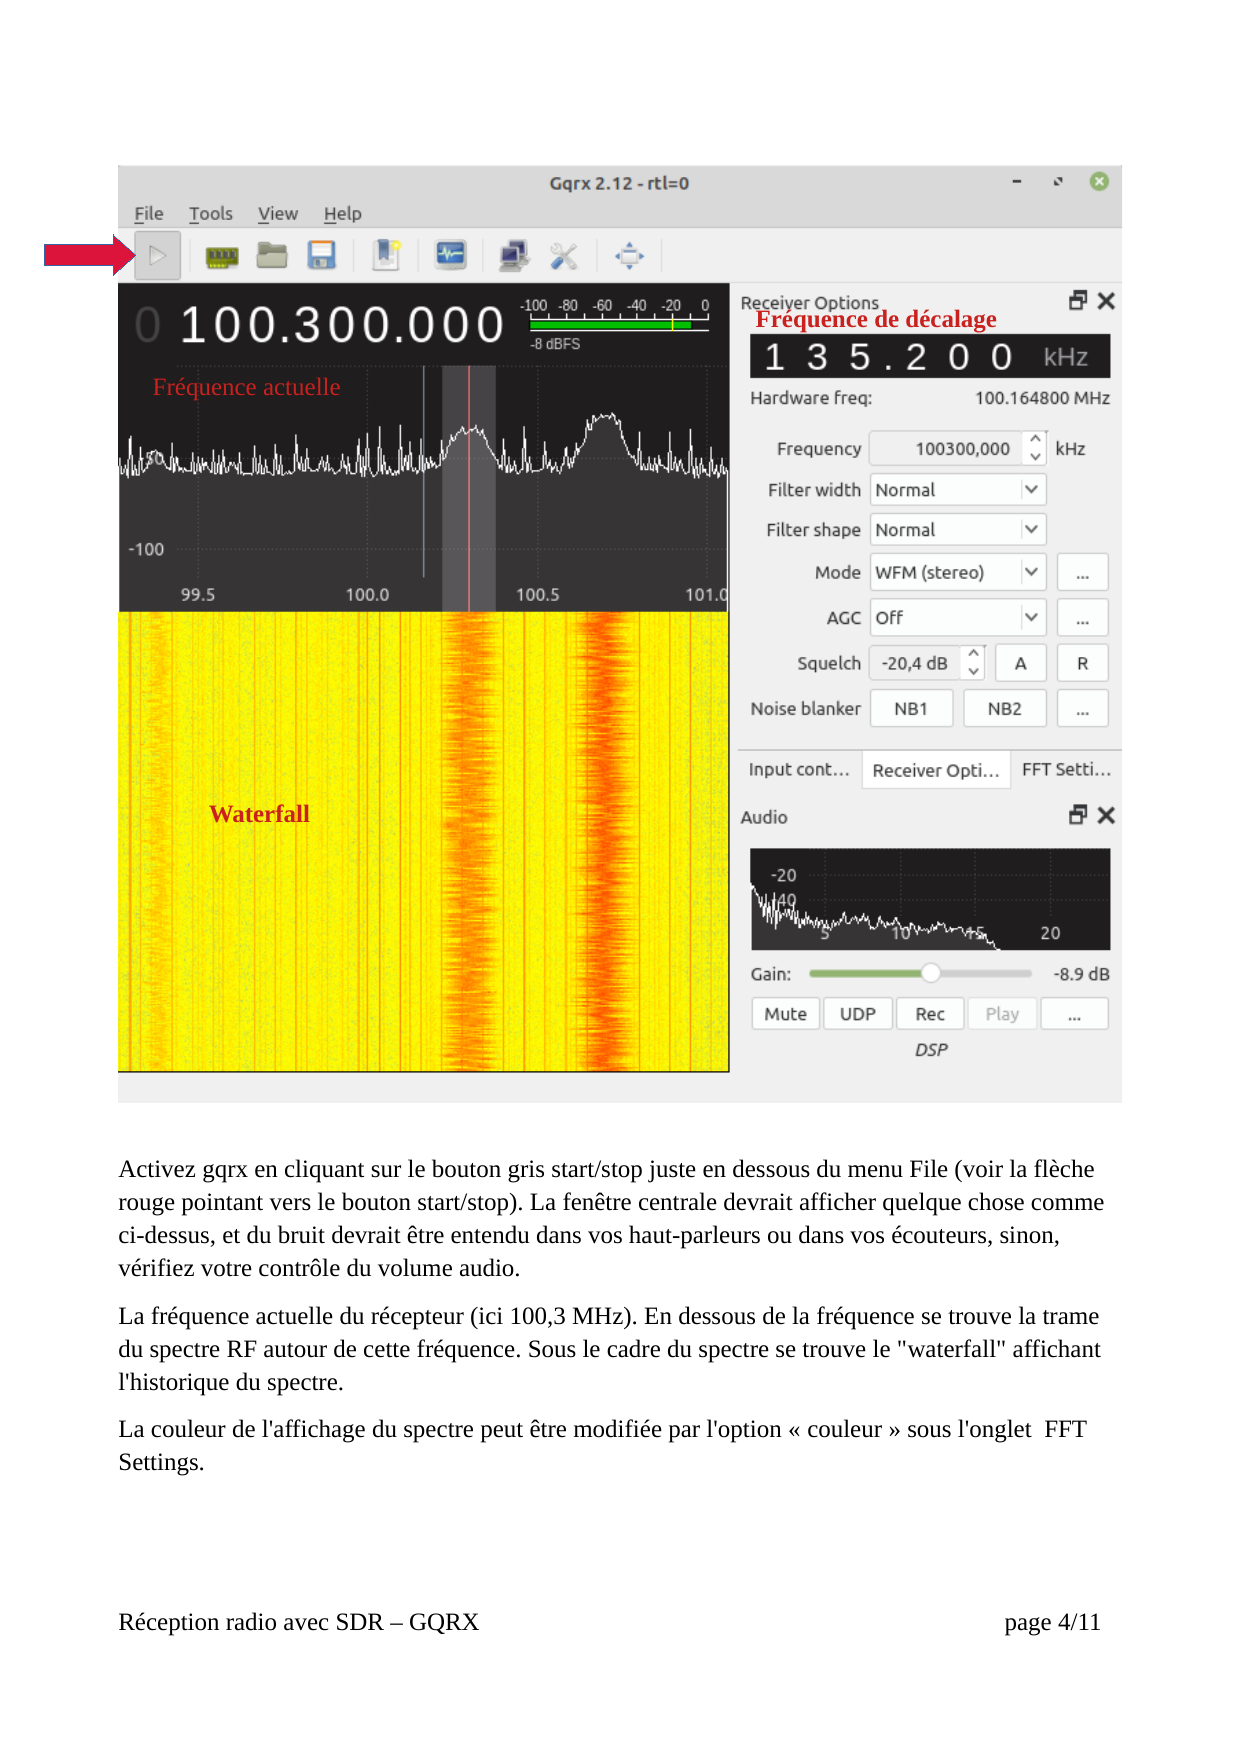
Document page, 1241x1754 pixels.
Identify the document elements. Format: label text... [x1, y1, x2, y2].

picture [118, 165, 1123, 1103]
text La couleur de l'affichage du spectre peut être modifiée par l'option « couleur » sous l'onglet FFT Settings. [118, 1414, 1122, 1476]
text La fréquence actuelle du récepteur (ici 100,3 MHz). En dessous de la fréquence se trouve la trame du spectre RF autour de cette fréquence. Sous le cadre du spectre se trouve le "waterfall" affichant l'historique du spectre. [118, 1301, 1122, 1396]
text Activez gqrx en cliquant sur le bouton gris start/stop juste en dessous du menu File (voir la flèche rouge pointant vers le bouton start/stop). La fenêtre centrale devrait afficher quelque chose comme ci-dessus, et du bruit devrait être entendu dans vos haut-parleurs ou dans vos écouteurs, sinon, vérifiez votre contrôle du volume audio. [118, 1154, 1122, 1282]
